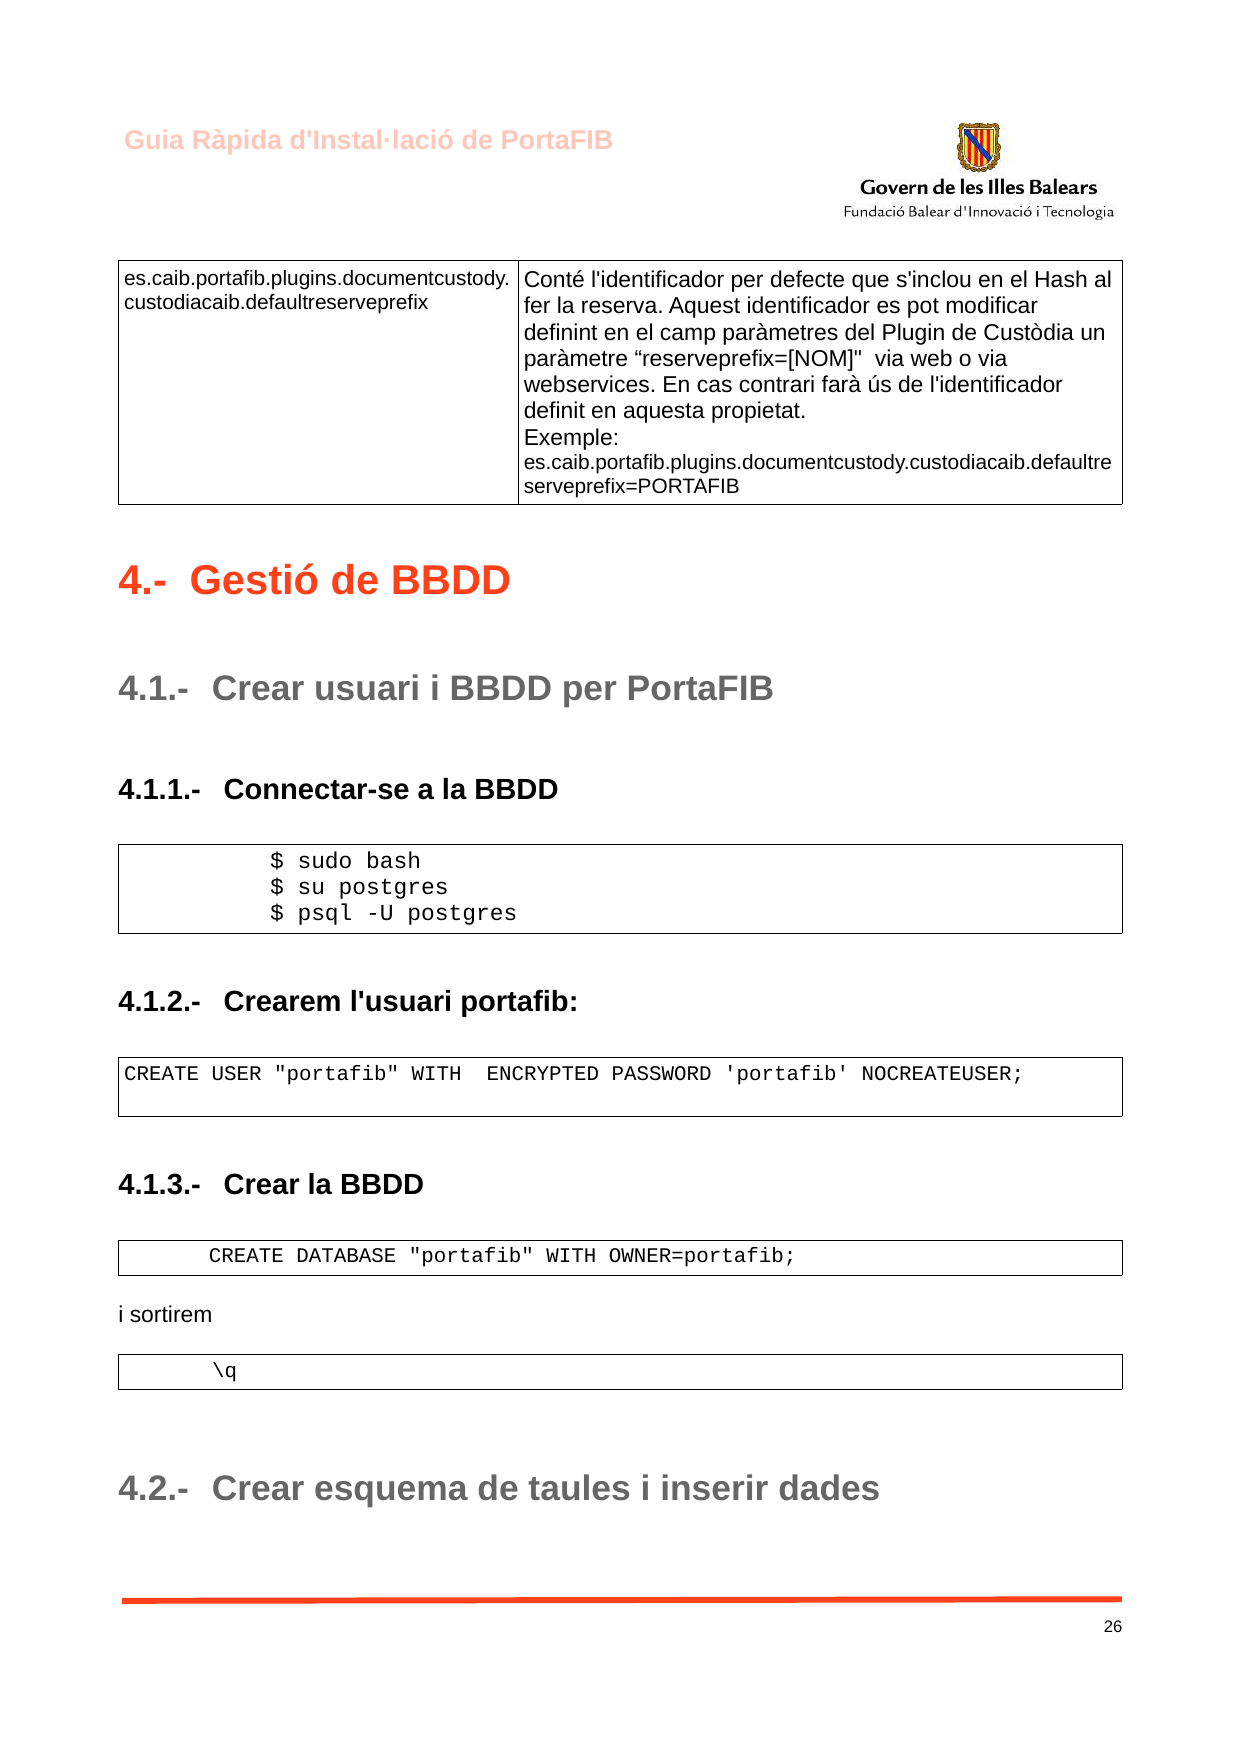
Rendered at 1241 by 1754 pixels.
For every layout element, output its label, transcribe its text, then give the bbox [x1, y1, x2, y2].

subtitle Crearem l'usuari portafib: [118, 984, 1122, 1018]
table_cell es.caib.portafib.plugins.documentcustody.custodiacaib.defaultreserveprefix [119, 261, 518, 504]
table_cell Conté l'identificador per defecte que s'inclou en el Hash al fer la reserva. Aquest identificador es pot modificar definint en el camp paràmetres del Plugin de Custòdia un paràmetre “reserveprefix=[NOM]" via web o via webservices. En cas contrari farà ús de l'identificador definit en aquesta propietat. Exemple: es.caib.portafib.plugins.documentcustody.custodiacaib.defaultreserveprefix=PORTAFIB [519, 261, 1122, 504]
table_header CREATE USER "portafib" WITH ENCRYPTED PASSWORD 'portafib' NOCREATEUSER; [119, 1058, 1122, 1116]
table_header $ sudo bash $ su postgres $ psql -U postgres [119, 845, 1122, 933]
table_header CREATE DATABASE "portafib" WITH OWNER=portafib; [119, 1241, 1122, 1275]
table_header \q [119, 1355, 1122, 1389]
text i sortirem [118, 1301, 1122, 1328]
subtitle Crear usuari i BBDD per PortaFIB [118, 667, 1122, 708]
subtitle Crear esquema de taules i inserir dades [118, 1467, 1122, 1508]
subtitle Gestió de BBDD [118, 555, 1122, 603]
picture [840, 123, 1117, 220]
subtitle Crear la BBDD [118, 1167, 1122, 1201]
subtitle Connectar-se a la BBDD [118, 772, 1122, 805]
